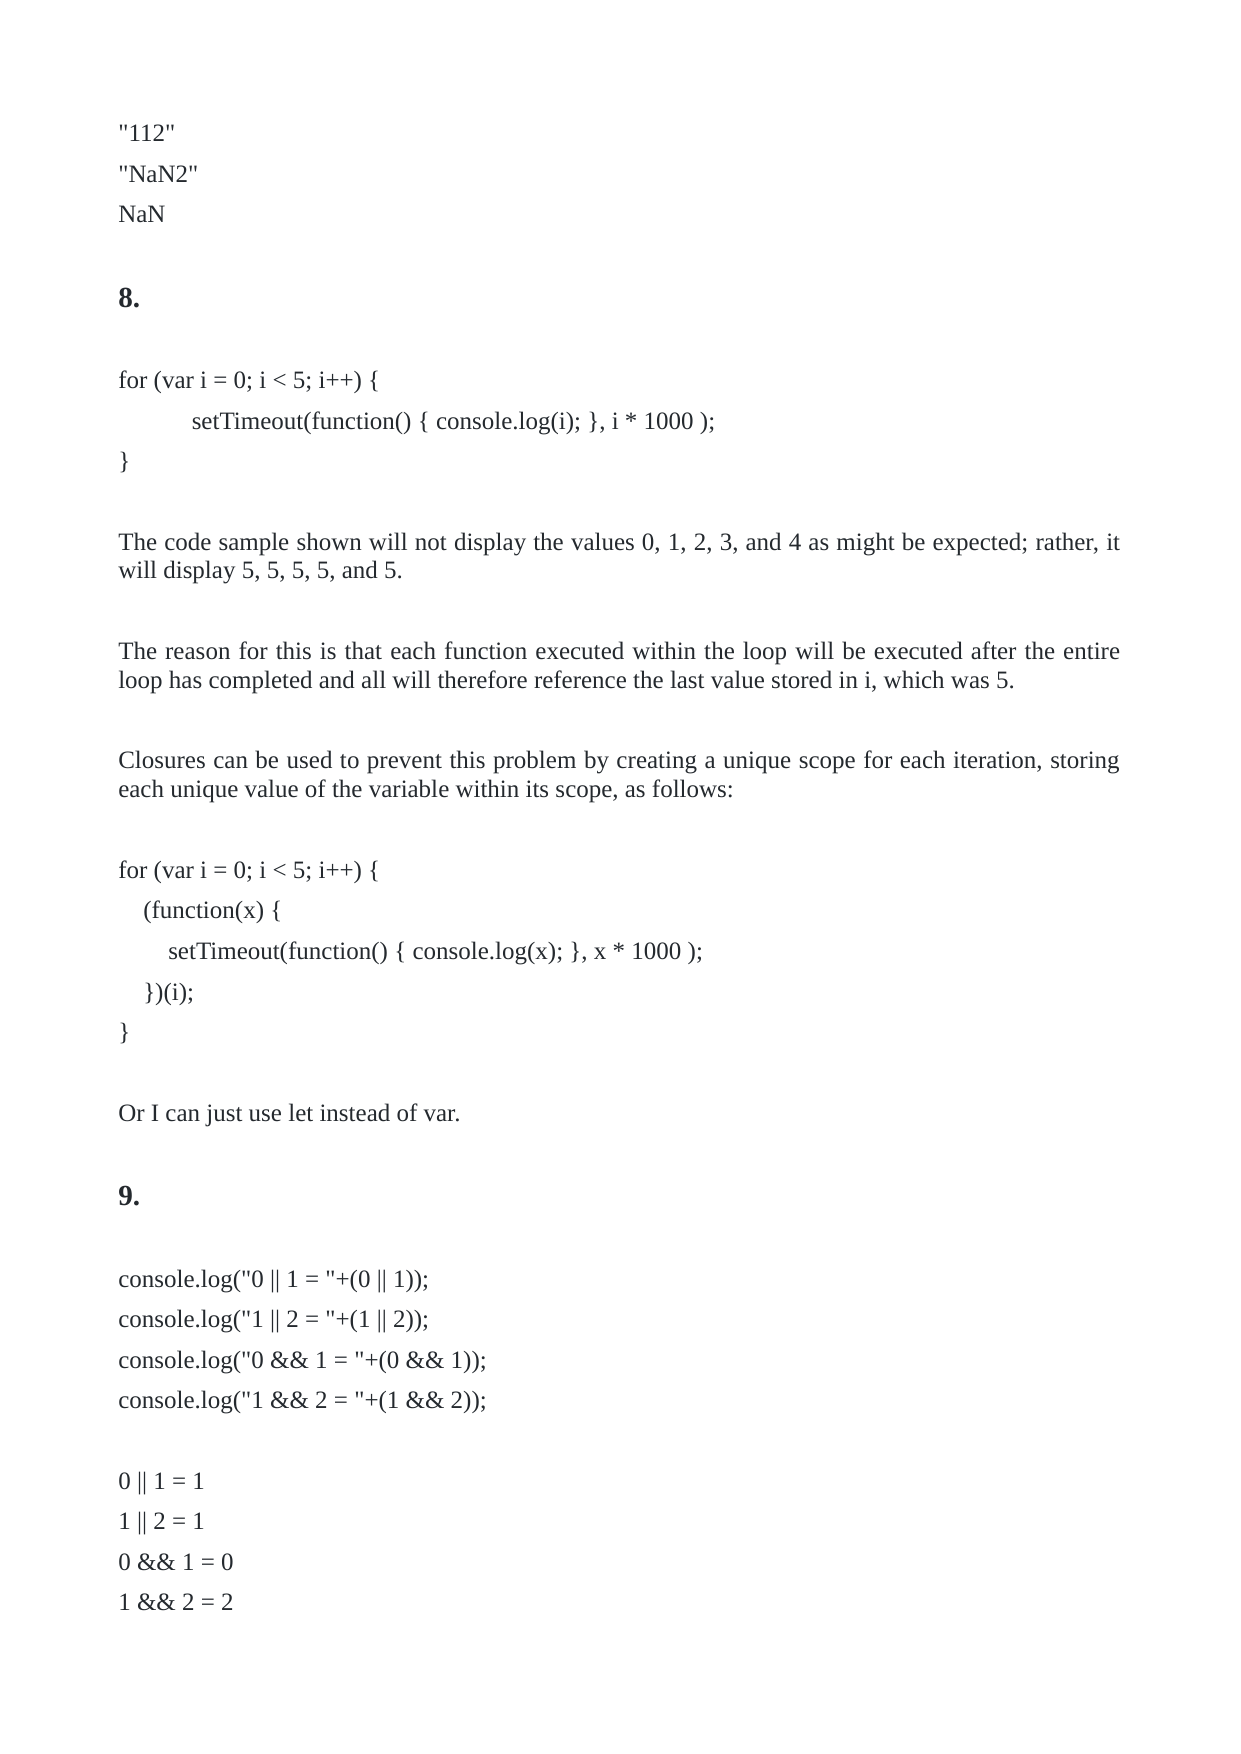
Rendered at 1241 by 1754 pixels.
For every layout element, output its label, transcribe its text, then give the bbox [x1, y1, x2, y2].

text 0 || 1 = 1 [118, 1466, 1122, 1495]
text The code sample shown will not display the values 0, 1, 2, 3, and 4 as might be expected; rather, it will display 5, 5, 5, 5, and 5. [118, 527, 1122, 584]
text Closures can be used to prevent this problem by creating a unique scope for each iteration, storing each unique value of the variable within its scope, as follows: [118, 746, 1122, 803]
text } [118, 1017, 1122, 1046]
text console.log("1 || 2 = "+(1 || 2)); [118, 1304, 1122, 1333]
text console.log("0 && 1 = "+(0 && 1)); [118, 1345, 1122, 1373]
text for (var i = 0; i < 5; i++) { [118, 855, 1122, 884]
text "NaN2" [118, 159, 1122, 187]
text 0 && 1 = 0 [118, 1547, 1122, 1576]
text 1 || 2 = 1 [118, 1506, 1122, 1535]
text 8. [118, 280, 1122, 313]
text setTimeout(function() { console.log(i); }, i * 1000 ); [118, 406, 1122, 434]
text The reason for this is that each function executed within the loop will be executed after the entire loop has completed and all will therefore reference the last value stored in i, which was 5. [118, 636, 1122, 694]
text })(i); [118, 977, 1122, 1005]
text NaN [118, 199, 1122, 228]
text 1 && 2 = 2 [118, 1587, 1122, 1616]
text console.log("1 && 2 = "+(1 && 2)); [118, 1385, 1122, 1414]
text setTimeout(function() { console.log(x); }, x * 1000 ); [118, 936, 1122, 965]
text for (var i = 0; i < 5; i++) { [118, 365, 1122, 394]
text "112" [118, 118, 1122, 147]
text (function(x) { [118, 896, 1122, 924]
text 9. [118, 1178, 1122, 1212]
text } [118, 446, 1122, 475]
text console.log("0 || 1 = "+(0 || 1)); [118, 1264, 1122, 1292]
text Or I can just use let instead of var. [118, 1098, 1122, 1126]
